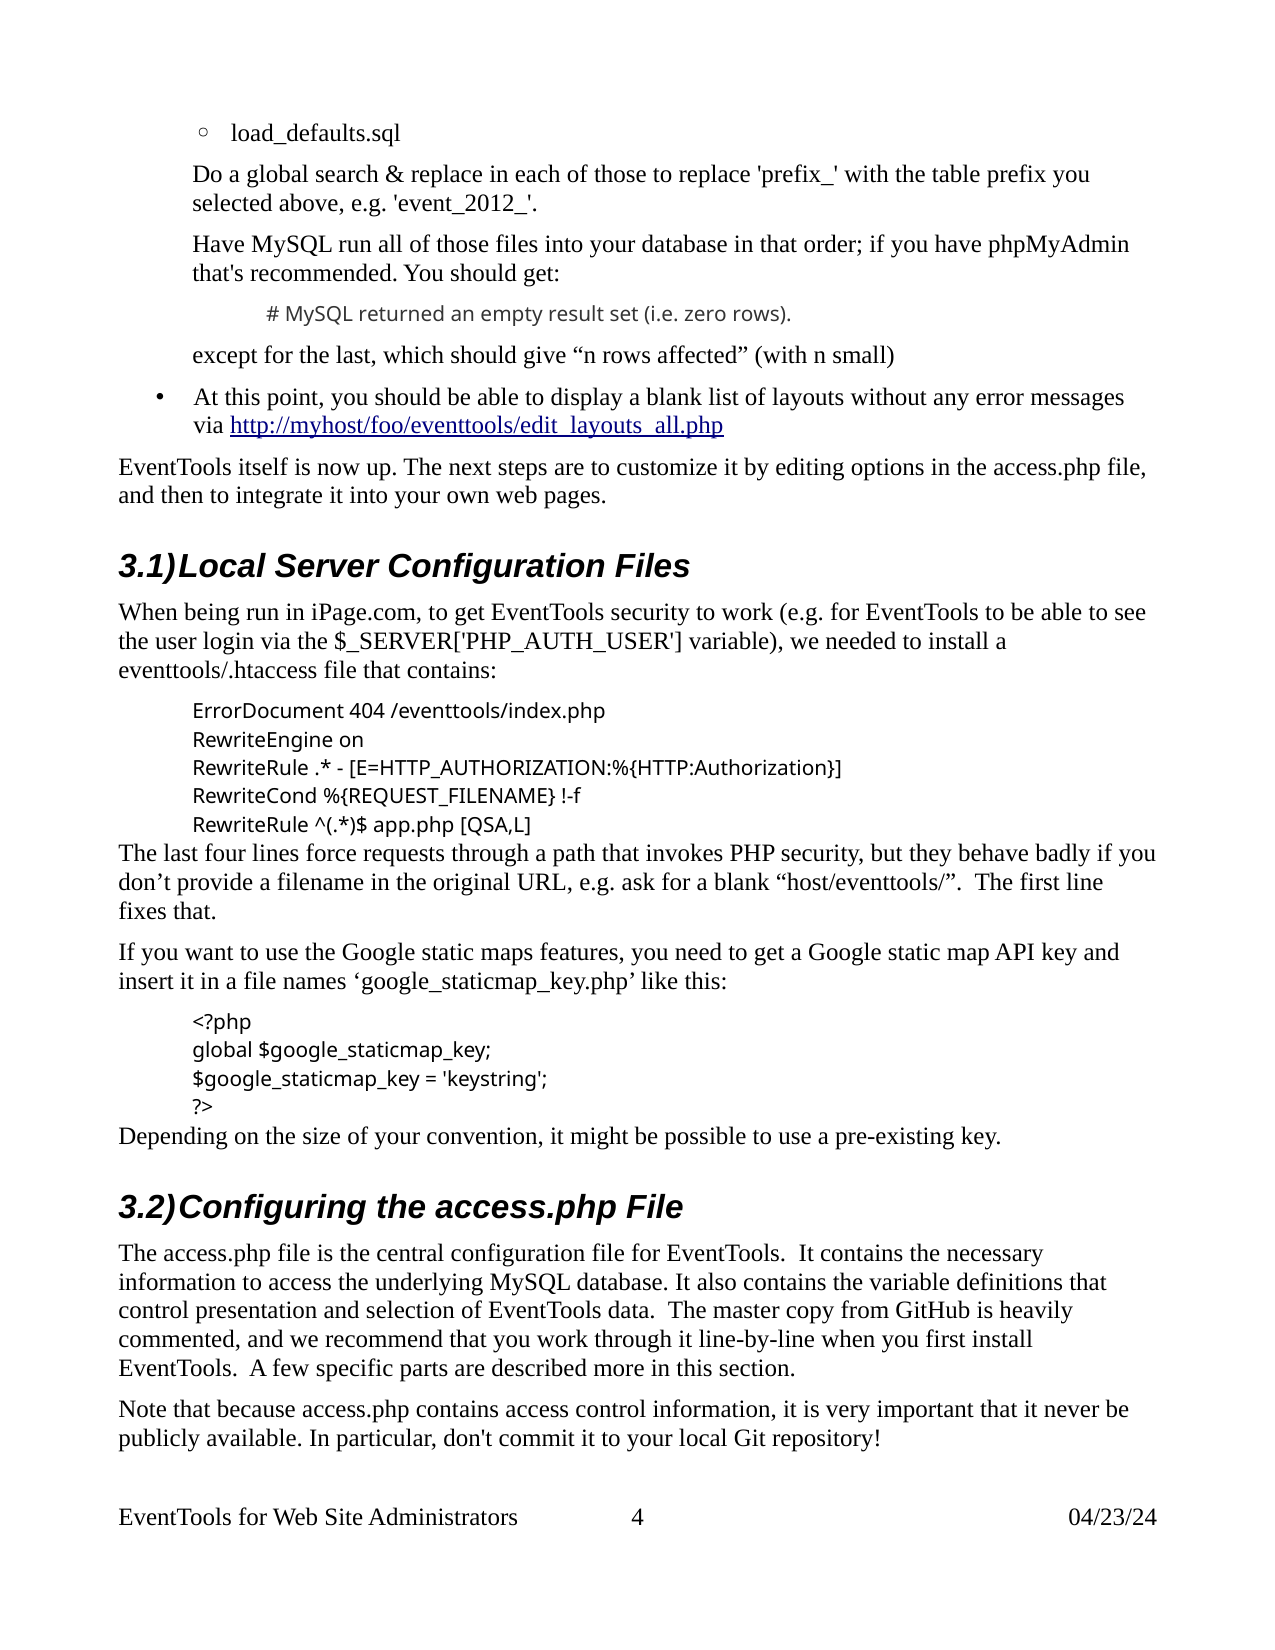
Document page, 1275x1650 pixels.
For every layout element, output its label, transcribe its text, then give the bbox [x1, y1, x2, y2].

text Depending on the size of your convention, it might be possible to use a pre-existing key. [118, 1121, 1157, 1150]
list load_defaults.sql [193, 118, 1157, 147]
subtitle Configuring the access.php File [118, 1187, 1157, 1226]
list At this point, you should be able to display a blank list of layouts without any error messages via http://myhost/foo/eventtools/edit_layouts_all.php [156, 382, 1157, 439]
text ErrorDocument 404 /eventtools/index.php [192, 696, 1157, 725]
text Do a global search & replace in each of those to replace 'prefix_' with the table prefix you selected above, e.g. 'event_2012_'. [192, 159, 1157, 217]
text RewriteEngine on [192, 725, 1157, 753]
text The last four lines force requests through a path that invokes PHP security, but they behave badly if you don’t provide a filename in the original URL, e.g. ask for a blank “host/eventtools/”. The first line fixes that. [118, 838, 1157, 925]
text except for the last, which should give “n rows affected” (with n small) [192, 340, 1157, 369]
text RewriteRule .* - [E=HTTP_AUTHORIZATION:%{HTTP:Authorization}] [192, 753, 1157, 782]
text $google_staticmap_key = 'keystring'; [192, 1064, 1157, 1092]
text Note that because access.php contains access control information, it is very important that it never be publicly available. In particular, don't commit it to your local Git repository! [118, 1394, 1157, 1452]
text ?> [192, 1092, 1157, 1121]
text RewriteRule ^(.*)$ app.php [QSA,L] [192, 810, 1157, 838]
text The access.php file is the central configuration file for EventTools. It contains the necessary information to access the underlying MySQL database. It also contains the variable definitions that control presentation and selection of EventTools data. The master copy from GitHub is heavily commented, and we recommend that you work through it line-by-line when you first install EventTools. A few specific parts are described more in this section. [118, 1238, 1157, 1382]
text When being run in iPage.com, to get EventTools security to work (e.g. for EventTools to be able to see the user login via the $_SERVER['PHP_AUTH_USER'] variable), we needed to install a eventtools/.htaccess file that contains: [118, 597, 1157, 684]
text EventTools itself is now up. The next steps are to customize it by editing options in the access.php file, and then to integrate it into your own web pages. [118, 452, 1157, 509]
subtitle Local Server Configuration Files [118, 547, 1157, 585]
text If you want to use the Google static maps features, you need to get a Google static map API key and insert it in a file names ‘google_staticmap_key.php’ like this: [118, 937, 1157, 995]
text <?php [192, 1007, 1157, 1036]
text global $google_staticmap_key; [192, 1036, 1157, 1064]
text RewriteCond %{REQUEST_FILENAME} !-f [192, 782, 1157, 810]
text Have MySQL run all of those files into your database in that order; if you have phpMyAdmin that's recommended. You should get: [192, 229, 1157, 287]
text # MySQL returned an empty result set (i.e. zero rows). [266, 299, 1157, 328]
